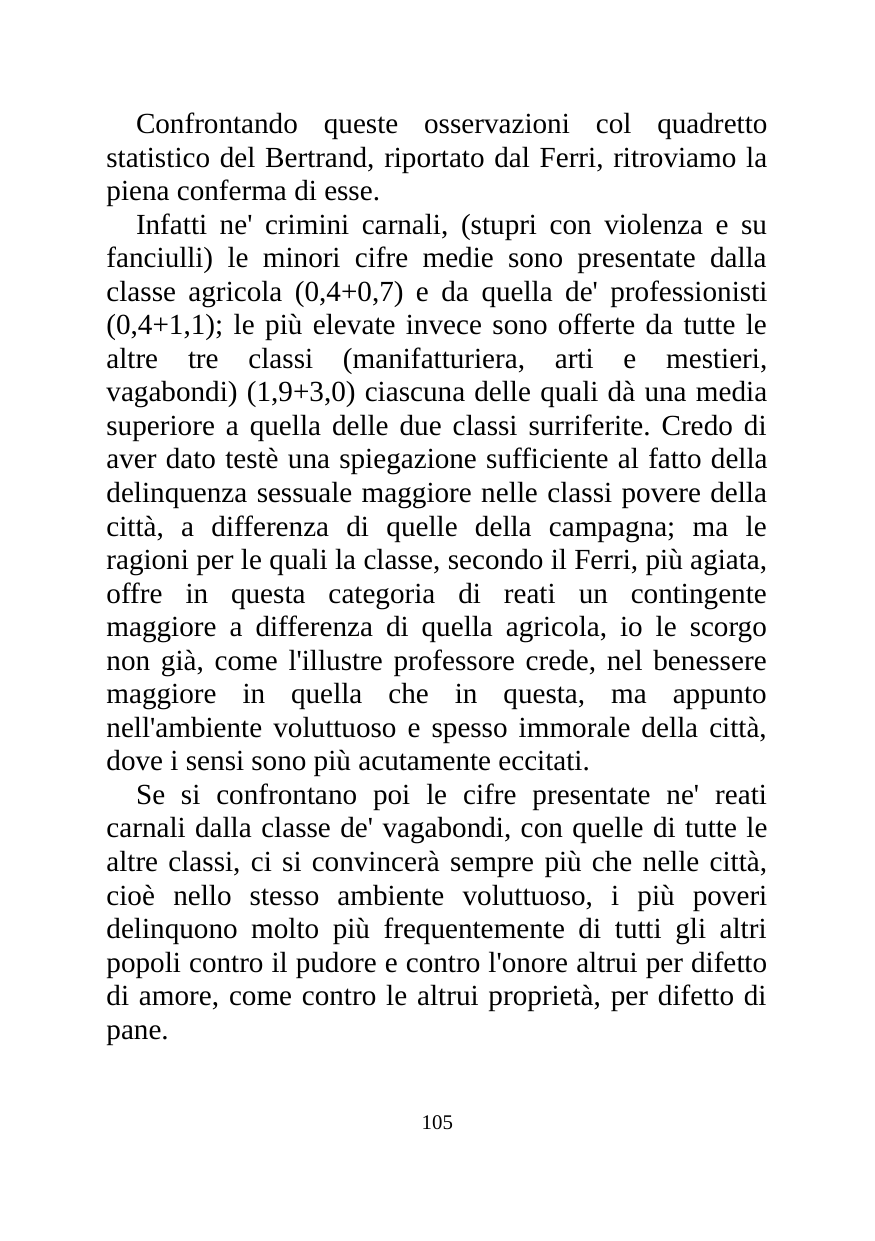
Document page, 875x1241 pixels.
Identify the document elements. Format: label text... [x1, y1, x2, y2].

text Infatti ne' crimini carnali, (stupri con violenza e su fanciulli) le minori cifre medie sono presentate dalla classe agricola (0,4+0,7) e da quella de' professionisti (0,4+1,1); le più elevate invece sono offerte da tutte le altre tre classi (manifatturiera, arti e mestieri, vagabondi) (1,9+3,0) ciascuna delle quali dà una media superiore a quella delle due classi surriferite. Credo di aver dato testè una spiegazione sufficiente al fatto della delinquenza sessuale maggiore nelle classi povere della città, a differenza di quelle della campagna; ma le ragioni per le quali la classe, secondo il Ferri, più agiata, offre in questa categoria di reati un contingente maggiore a differenza di quella agricola, io le scorgo non già, come l'illustre professore crede, nel benessere maggiore in quella che in questa, ma appunto nell'ambiente voluttuoso e spesso immorale della città, dove i sensi sono più acutamente eccitati. [106, 207, 768, 777]
text Confrontando queste osservazioni col quadretto statistico del Bertrand, riportato dal Ferri, ritroviamo la piena conferma di esse. [106, 106, 768, 207]
text Se si confrontano poi le cifre presentate ne' reati carnali dalla classe de' vagabondi, con quelle di tutte le altre classi, ci si convincerà sempre più che nelle città, cioè nello stesso ambiente voluttuoso, i più poveri delinquono molto più frequentemente di tutti gli altri popoli contro il pudore e contro l'onore altrui per difetto di amore, come contro le altrui proprietà, per difetto di pane. [106, 777, 768, 1045]
